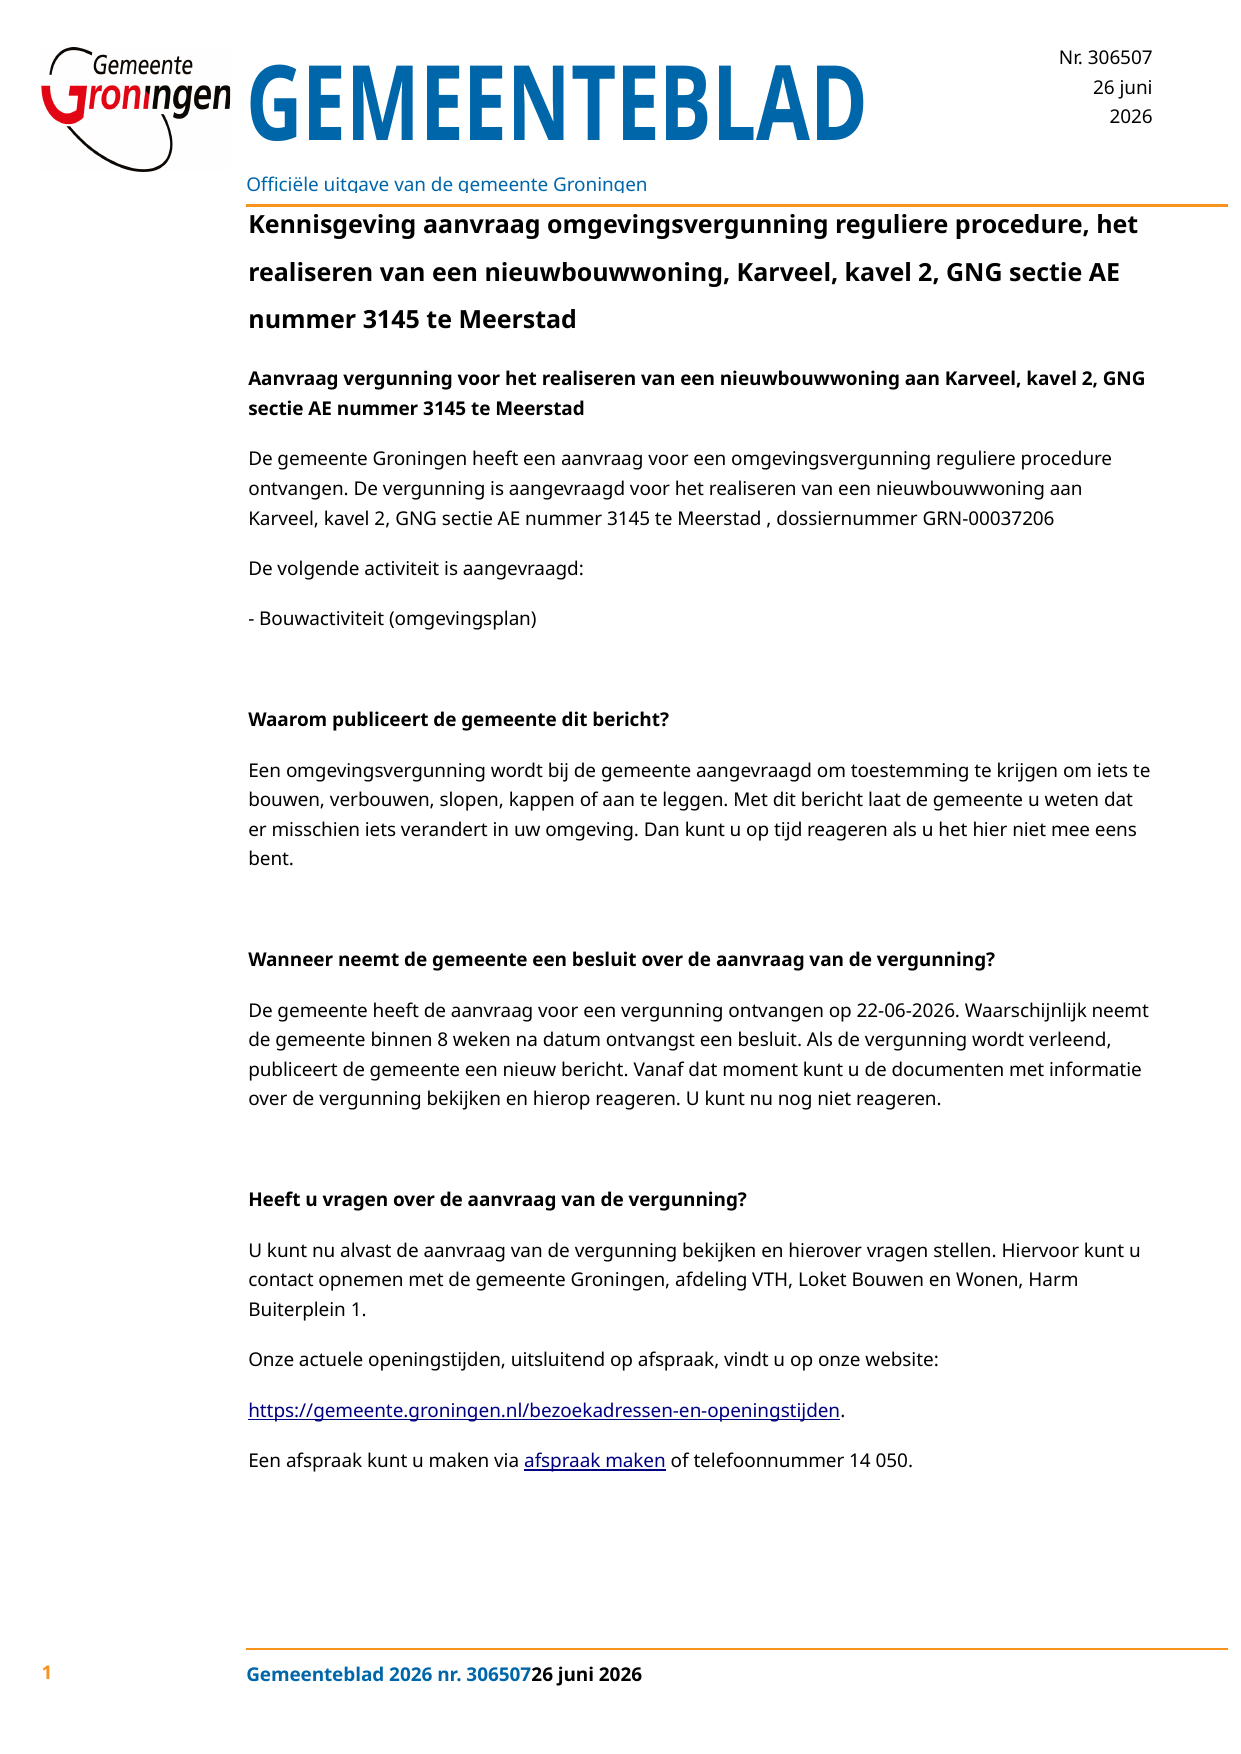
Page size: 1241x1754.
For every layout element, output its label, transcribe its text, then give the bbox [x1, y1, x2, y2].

text U kunt nu alvast de aanvraag van de vergunning bekijken en hierover vragen stellen. Hiervoor kunt u contact opnemen met de gemeente Groningen, afdeling VTH, Loket Bouwen en Wonen, Harm Buiterplein 1. [248, 1237, 1152, 1322]
text Waarom publiceert de gemeente dit bericht? [248, 706, 1152, 732]
text De volgende activiteit is aangevraagd: [248, 555, 1152, 581]
text https://gemeente.groningen.nl/bezoekadressen-en-openingstijden. [248, 1397, 1152, 1422]
text De gemeente heeft de aanvraag voor een vergunning ontvangen op 22-06-2026. Waarschijnlijk neemt de gemeente binnen 8 weken na datum ontvangst een besluit. Als de vergunning wordt verleend, publiceert de gemeente een nieuw bericht. Vanaf dat moment kunt u de documenten met informatie over de vergunning bekijken en hierop reageren. U kunt nu nog niet reageren. [248, 997, 1152, 1111]
text Een omgevingsvergunning wordt bij de gemeente aangevraagd om toestemming te krijgen om iets te bouwen, verbouwen, slopen, kappen of aan te leggen. Met dit bericht laat de gemeente u weten dat er misschien iets verandert in uw omgeving. Dan kunt u op tijd reageren als u het hier niet mee eens bent. [248, 757, 1152, 871]
text Onze actuele openingstijden, uitsluitend op afspraak, vindt u op onze website: [248, 1346, 1152, 1372]
text Kennisgeving aanvraag omgevingsvergunning reguliere procedure, het realiseren van een nieuwbouwwoning, Karveel, kavel 2, GNG sectie AE nummer 3145 te Meerstad [248, 207, 1152, 336]
text - Bouwactiviteit (omgevingsplan) [248, 606, 1152, 631]
text Aanvraag vergunning voor het realiseren van een nieuwbouwwoning aan Karveel, kavel 2, GNG sectie AE nummer 3145 te Meerstad [248, 366, 1152, 421]
text Een afspraak kunt u maken via afspraak maken of telefoonnummer 14 050. [248, 1447, 1152, 1473]
text Heeft u vragen over de aanvraag van de vergunning? [248, 1186, 1152, 1212]
text De gemeente Groningen heeft een aanvraag voor een omgevingsvergunning reguliere procedure ontvangen. De vergunning is aangevraagd voor het realiseren van een nieuwbouwwoning aan Karveel, kavel 2, GNG sectie AE nummer 3145 te Meerstad , dossiernummer GRN-00037206 [248, 446, 1152, 530]
text Wanneer neemt de gemeente een besluit over de aanvraag van de vergunning? [248, 946, 1152, 972]
picture [41, 47, 231, 172]
